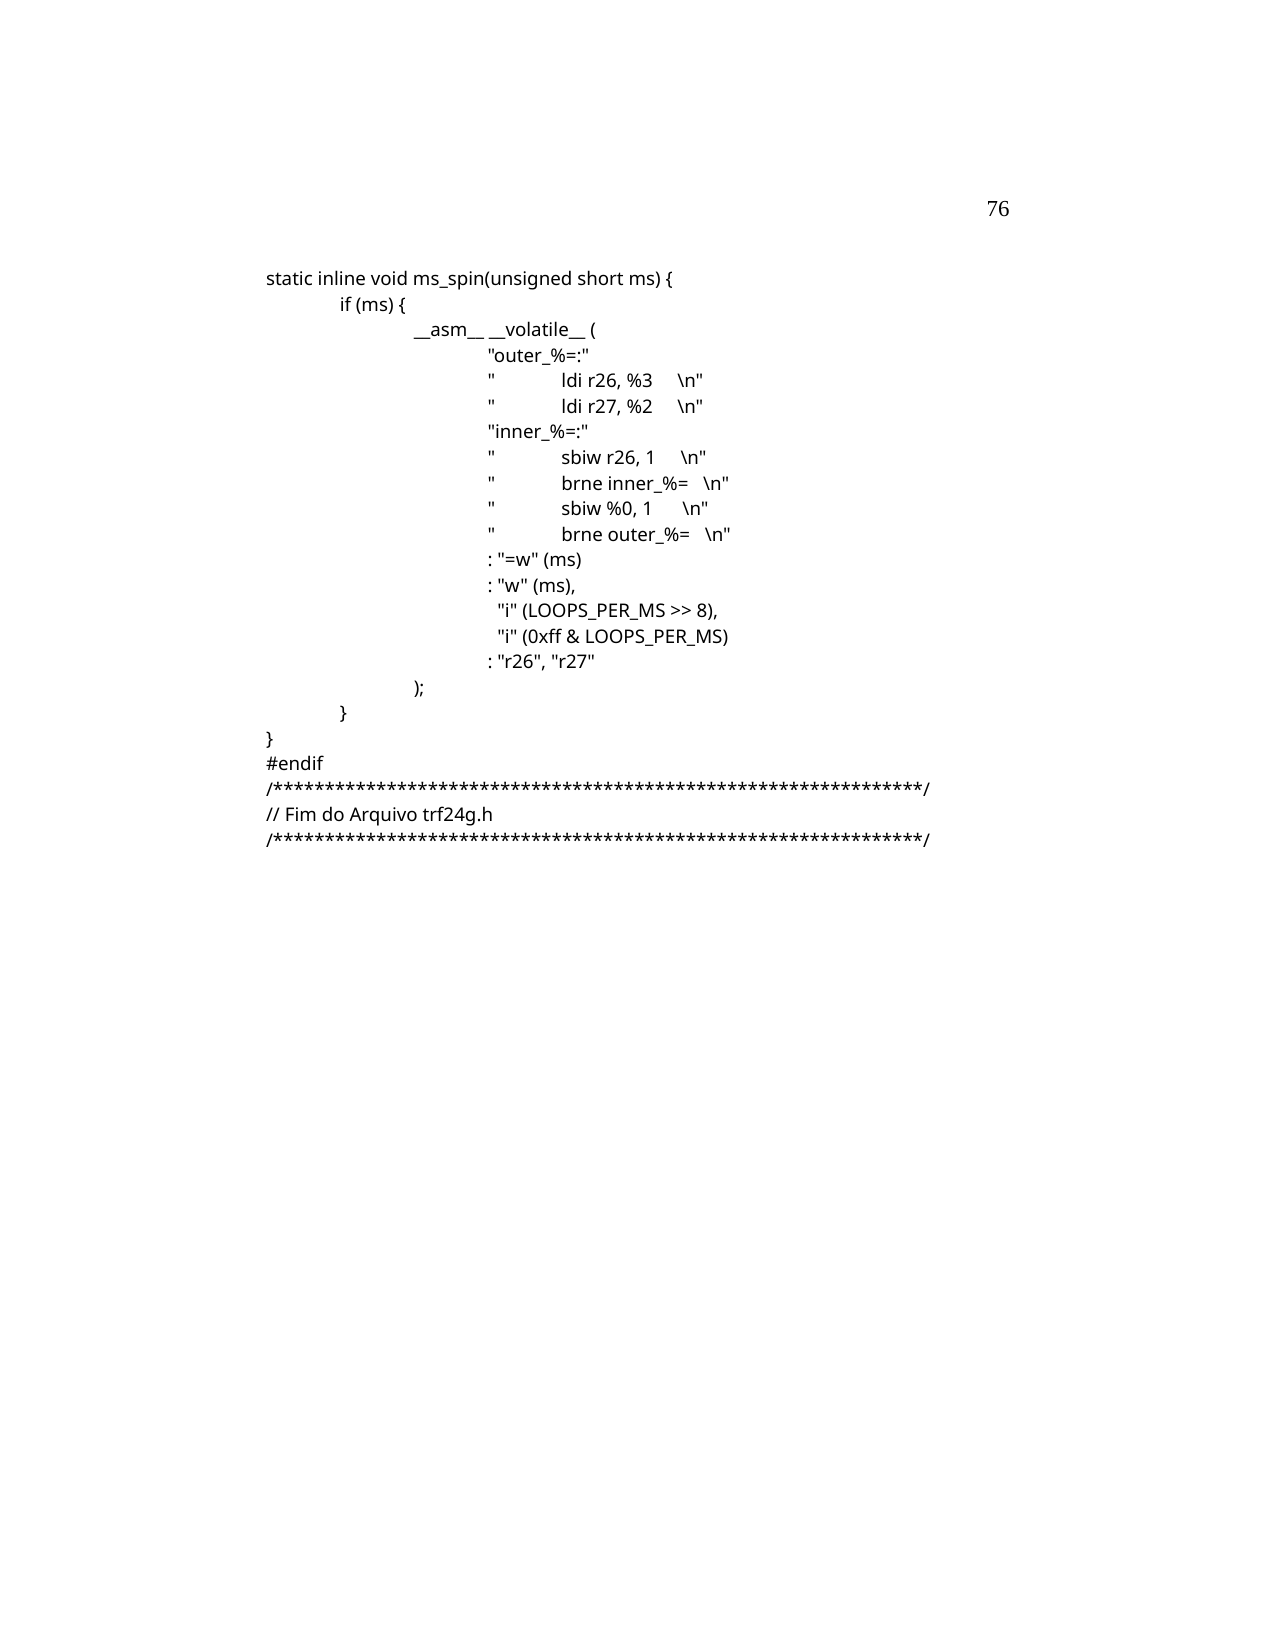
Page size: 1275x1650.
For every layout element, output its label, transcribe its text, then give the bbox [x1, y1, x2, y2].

text : "=w" (ms) [266, 546, 1009, 572]
text "i" (0xff & LOOPS_PER_MS) [266, 623, 1009, 648]
text : "w" (ms), [266, 572, 1009, 597]
text } [266, 699, 1009, 725]
text " ldi r27, %2 \n" [266, 393, 1009, 419]
text __asm__ __volatile__ ( [266, 317, 1009, 342]
text " sbiw r26, 1 \n" [266, 444, 1009, 470]
text ); [266, 674, 1009, 699]
text /***************************************************************/ [266, 827, 1009, 853]
text " brne outer_%= \n" [266, 521, 1009, 546]
text /***************************************************************/ [266, 776, 1009, 802]
text if (ms) { [266, 291, 1009, 317]
text #endif [266, 751, 1009, 776]
text "outer_%=:" [266, 342, 1009, 368]
text : "r26", "r27" [266, 648, 1009, 674]
text " sbiw %0, 1 \n" [266, 495, 1009, 521]
text // Fim do Arquivo trf24g.h [266, 802, 1009, 827]
text "inner_%=:" [266, 419, 1009, 444]
text " ldi r26, %3 \n" [266, 368, 1009, 393]
text } [266, 725, 1009, 751]
text " brne inner_%= \n" [266, 470, 1009, 495]
text static inline void ms_spin(unsigned short ms) { [266, 266, 1009, 291]
text "i" (LOOPS_PER_MS >> 8), [266, 597, 1009, 623]
